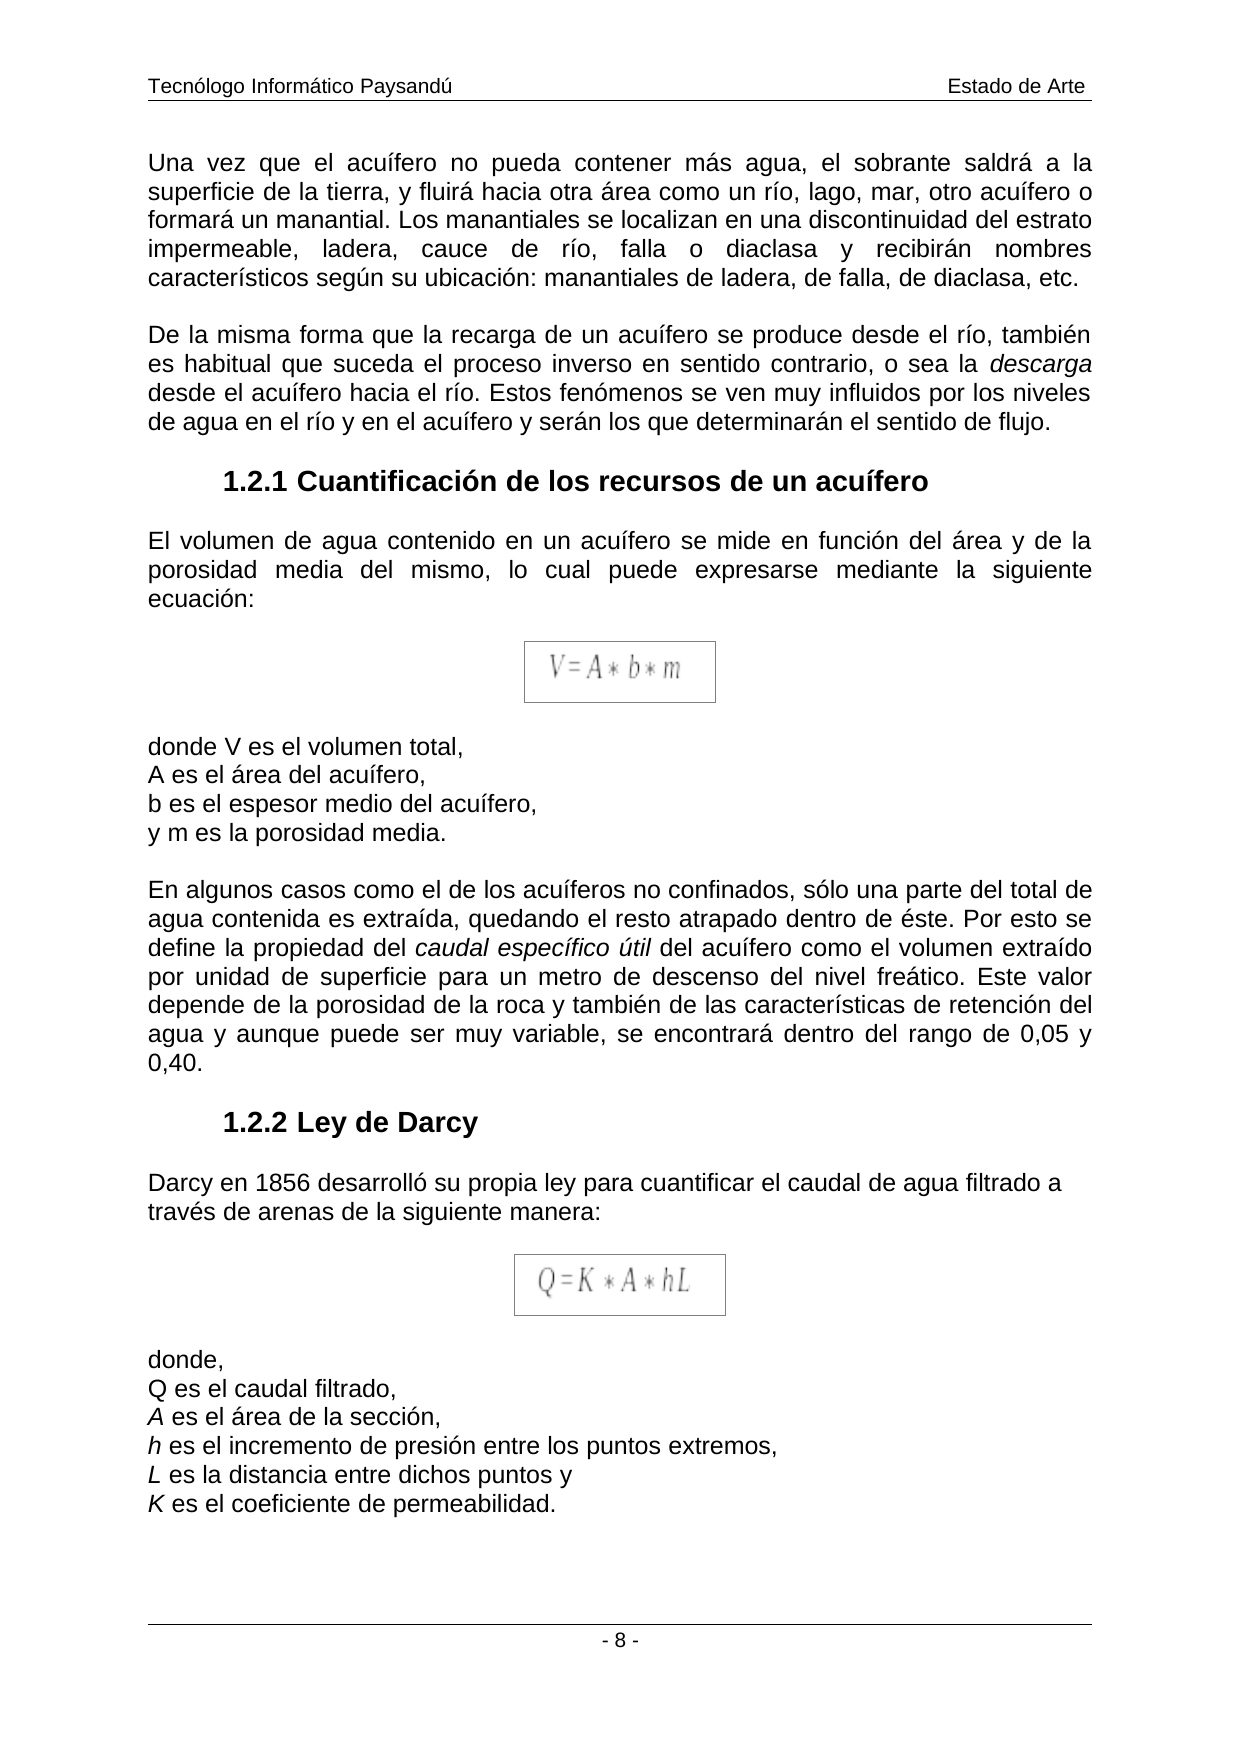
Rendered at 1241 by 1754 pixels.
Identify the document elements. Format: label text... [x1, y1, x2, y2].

text A es el área del acuífero, [148, 761, 1092, 789]
subtitle Ley de Darcy [223, 1106, 1092, 1139]
text Una vez que el acuífero no pueda contener más agua, el sobrante saldrá a la superficie de la tierra, y fluirá hacia otra área como un río, lago, mar, otro acuífero o formará un manantial. Los manantiales se localizan en una discontinuidad del estrato impermeable, ladera, cauce de río, falla o diaclasa y recibirán nombres característicos según su ubicación: manantiales de ladera, de falla, de diaclasa, etc. [148, 148, 1092, 291]
text donde, [148, 1345, 1092, 1374]
text K es el coeficiente de permeabilidad. [148, 1489, 1092, 1517]
text b es el espesor medio del acuífero, [148, 789, 1092, 818]
text De la misma forma que la recarga de un acuífero se produce desde el río, también es habitual que suceda el proceso inverso en sentido contrario, o sea la descarga desde el acuífero hacia el río. Estos fenómenos se ven muy influidos por los niveles de agua en el río y en el acuífero y serán los que determinarán el sentido de flujo. [148, 320, 1092, 435]
text A es el área de la sección, [148, 1402, 1092, 1431]
subtitle Cuantificación de los recursos de un acuífero [223, 464, 1092, 497]
text h es el incremento de presión entre los puntos extremos, [148, 1431, 1092, 1460]
text En algunos casos como el de los acuíferos no confinados, sólo una parte del total de agua contenida es extraída, quedando el resto atrapado dentro de éste. Por esto se define la propiedad del caudal específico útil del acuífero como el volumen extraído por unidad de superficie para un metro de descenso del nivel freático. Este valor depende de la porosidad de la roca y también de las características de retención del agua y aunque puede ser muy variable, se encontrará dentro del rango de 0,05 y 0,40. [148, 876, 1092, 1077]
text L es la distancia entre dichos puntos y [148, 1460, 1092, 1489]
text y m es la porosidad media. [148, 818, 1092, 847]
text donde V es el volumen total, [148, 732, 1092, 761]
text El volumen de agua contenido en un acuífero se mide en función del área y de la porosidad media del mismo, lo cual puede expresarse mediante la siguiente ecuación: [148, 526, 1092, 612]
text Darcy en 1856 desarrolló su propia ley para cuantificar el caudal de agua filtrado a través de arenas de la siguiente manera: [148, 1168, 1092, 1225]
text Q es el caudal filtrado, [148, 1374, 1092, 1402]
